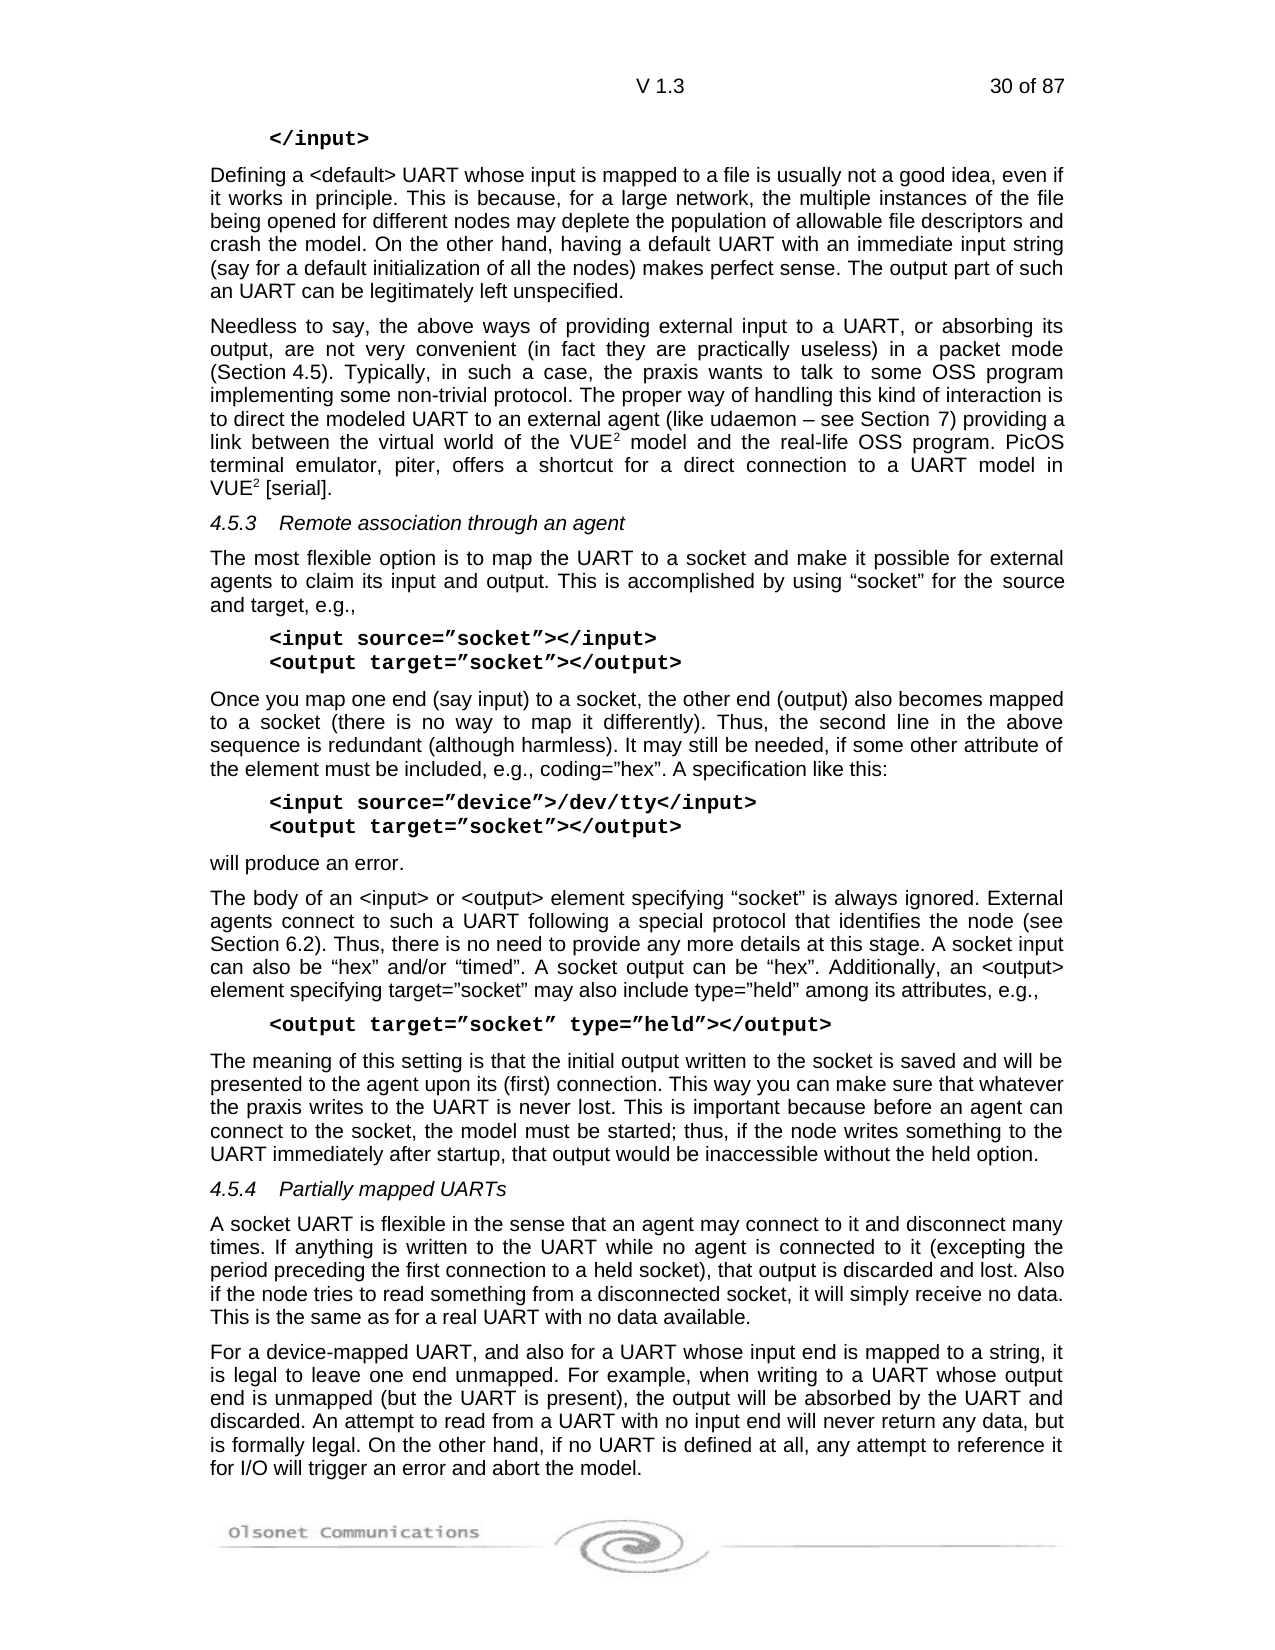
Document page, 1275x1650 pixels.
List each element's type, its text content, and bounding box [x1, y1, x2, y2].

picture [210, 1504, 1065, 1596]
text <input source=”socket”></input> [269, 628, 1065, 652]
text The meaning of this setting is that the initial output written to the socket is saved and will be presented to the agent upon its (first) connection. This way you can make sure that whatever the praxis writes to the UART is never lost. This is important because before an agent can connect to the socket, the model must be started; thus, if the node writes something to the UART immediately after startup, that output would be inaccessible without the held option. [210, 1049, 1065, 1166]
text The most flexible option is to map the UART to a socket and make it possible for external agents to claim its input and output. This is accomplished by using “socket” for the source and target, e.g., [210, 547, 1065, 617]
subtitle Partially mapped UARTs [210, 1177, 1065, 1201]
text A socket UART is flexible in the sense that an agent may connect to it and disconnect many times. If anything is written to the UART while no agent is connected to it (excepting the period preceding the first connection to a held socket), that output is discarded and lost. Also if the node tries to read something from a disconnected socket, it will simply receive no data. This is the same as for a real UART with no data available. [210, 1212, 1065, 1328]
text Once you map one end (say input) to a socket, the other end (output) also becomes mapped to a socket (there is no way to map it differently). Thus, the second line in the above sequence is redundant (although harmless). It may still be needed, if some other attribute of the element must be included, e.g., coding=”hex”. A specification like this: [210, 687, 1065, 780]
text Defining a <default> UART whose input is mapped to a file is usually not a good idea, even if it works in principle. This is because, for a large network, the multiple instances of the file being opened for different nodes may deplete the population of allowable file descriptors and crash the model. On the other hand, having a default UART with an immediate input string (say for a default initialization of all the nodes) makes perfect sense. The output part of such an UART can be legitimately left unspecified. [210, 163, 1065, 302]
text <output target=”socket”></output> [269, 816, 1065, 839]
subtitle Remote association through an agent [210, 512, 1065, 535]
text The body of an <input> or <output> element specifying “socket” is always ignored. External agents connect to such a UART following a special protocol that identifies the node (see Section 6.2). Thus, there is no need to provide any more details at this stage. A socket input can also be “hex” and/or “timed”. A socket output can be “hex”. Additionally, an <output> element specifying target=”socket” may also include type=”held” among its attributes, e.g., [210, 886, 1065, 1002]
text <output target=”socket” type=”held”></output> [269, 1014, 1065, 1038]
text <output target=”socket”></output> [269, 652, 1065, 676]
text </input> [269, 128, 1065, 151]
text Needless to say, the above ways of providing external input to a UART, or absorbing its output, are not very convenient (in fact they are practically useless) in a packet mode (Section 4.5). Typically, in such a case, the praxis wants to talk to some OSS program implementing some non-trivial protocol. The proper way of handling this kind of interaction is to direct the modeled UART to an external agent (like udaemon – see Section 7) providing a link between the virtual world of the VUE2 model and the real-life OSS program. PicOS terminal emulator, piter, offers a shortcut for a direct connection to a UART model in VUE2 [serial]. [210, 314, 1065, 500]
text will produce an error. [210, 851, 1065, 874]
text For a device-mapped UART, and also for a UART whose input end is mapped to a string, it is legal to leave one end unmapped. For example, when writing to a UART whose output end is unmapped (but the UART is present), the output will be absorbed by the UART and discarded. An attempt to read from a UART with no input end will never return any data, but is formally legal. On the other hand, if no UART is defined at all, any attempt to reference it for I/O will trigger an error and abort the model. [210, 1340, 1065, 1480]
text <input source=”device”>/dev/tty</input> [269, 792, 1065, 816]
